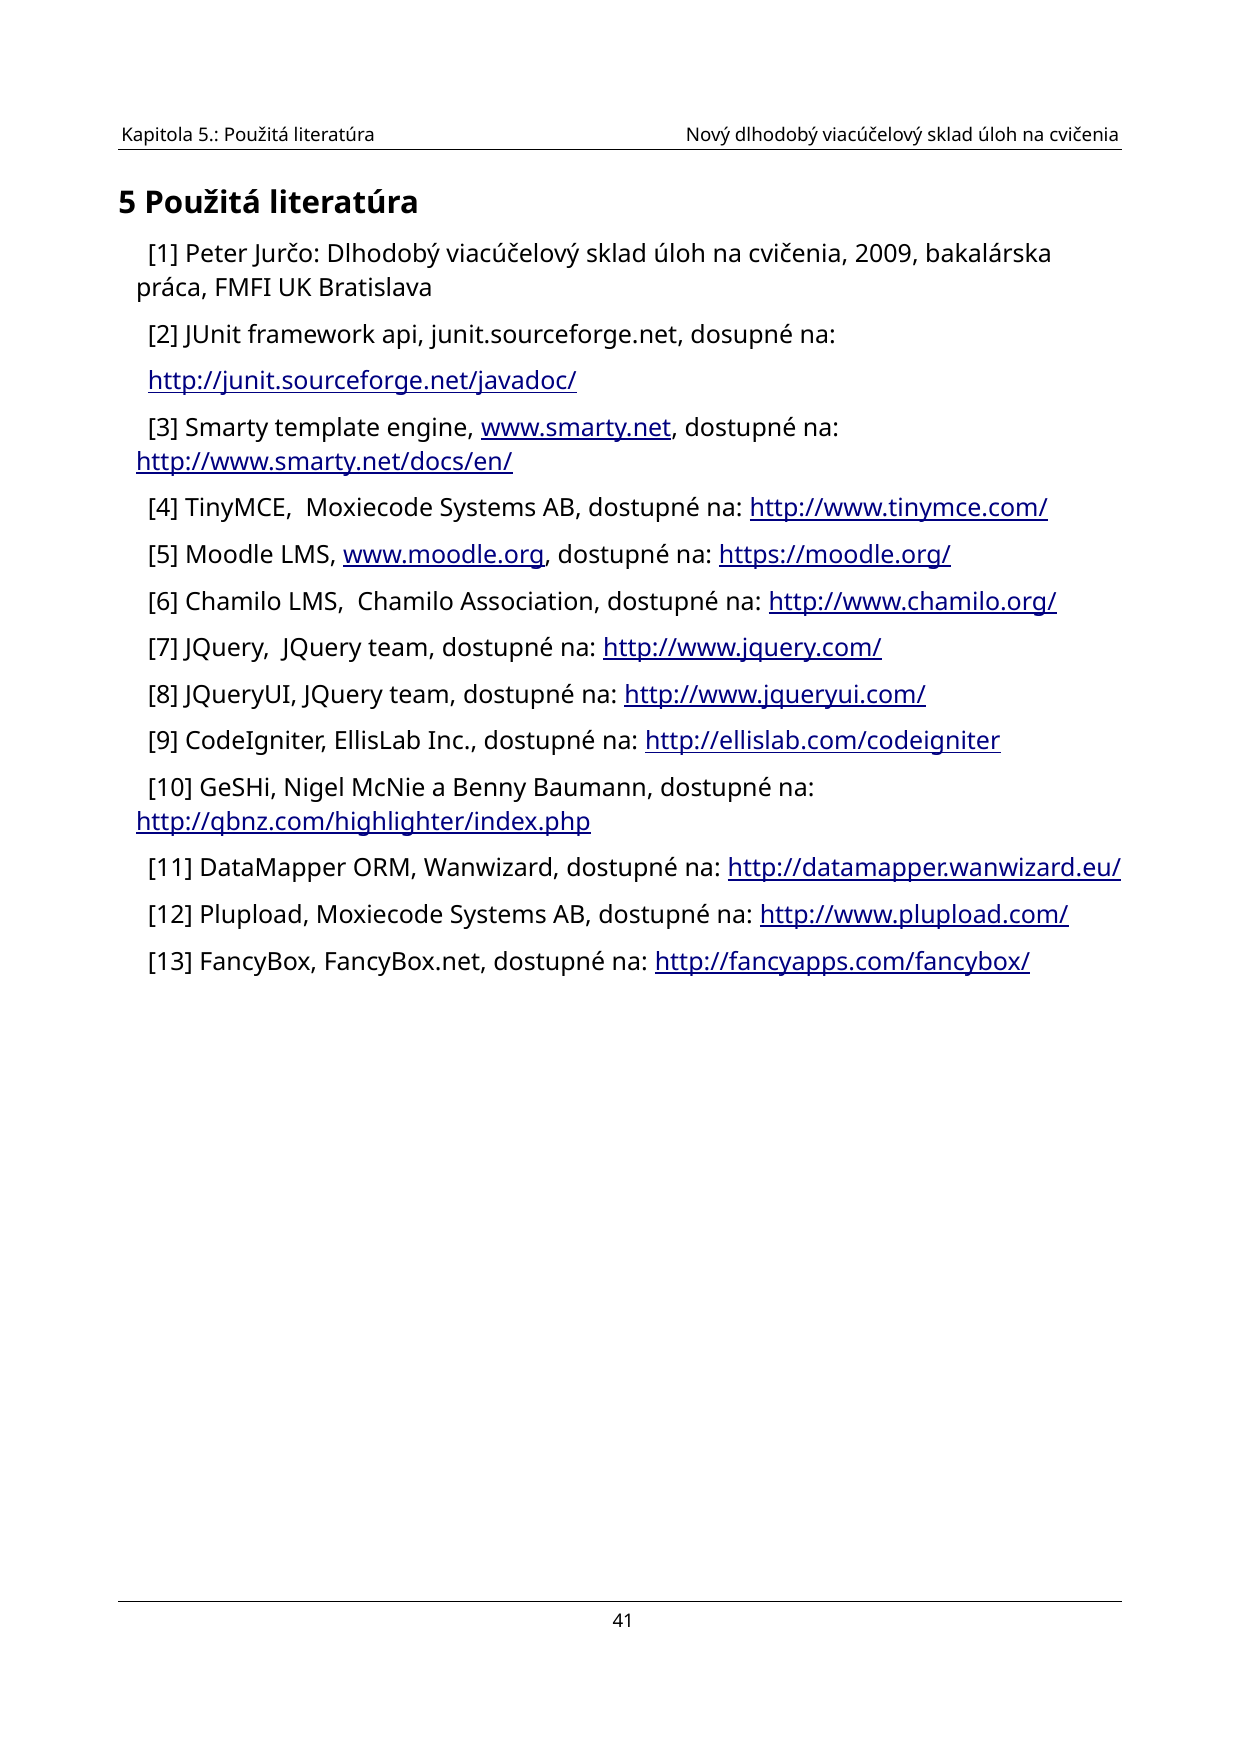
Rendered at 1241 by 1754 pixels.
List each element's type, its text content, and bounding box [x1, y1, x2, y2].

subtitle Použitá literatúra [118, 181, 1122, 223]
text [1] Peter Jurčo: Dlhodobý viacúčelový sklad úloh na cvičenia, 2009, bakalárska práca, FMFI UK Bratislava [136, 236, 1122, 304]
text [10] GeSHi, Nigel McNie a Benny Baumann, dostupné na: http://qbnz.com/highlighter/index.php [136, 769, 1122, 837]
text [7] JQuery, JQuery team, dostupné na: http://www.jquery.com/ [136, 630, 1122, 664]
text [9] CodeIgniter, EllisLab Inc., dostupné na: http://ellislab.com/codeigniter [136, 723, 1122, 757]
text http://junit.sourceforge.net/javadoc/ [136, 363, 1122, 397]
text [12] Plupload, Moxiecode Systems AB, dostupné na: http://www.plupload.com/ [136, 897, 1122, 931]
text [13] FancyBox, FancyBox.net, dostupné na: http://fancyapps.com/fancybox/ [136, 943, 1122, 977]
text [6] Chamilo LMS, Chamilo Association, dostupné na: http://www.chamilo.org/ [136, 583, 1122, 617]
text [2] JUnit framework api, junit.sourceforge.net, dosupné na: [136, 316, 1122, 350]
text [5] Moodle LMS, www.moodle.org, dostupné na: https://moodle.org/ [136, 537, 1122, 571]
text [11] DataMapper ORM, Wanwizard, dostupné na: http://datamapper.wanwizard.eu/ [136, 850, 1122, 884]
text [4] TinyMCE, Moxiecode Systems AB, dostupné na: http://www.tinymce.com/ [136, 490, 1122, 524]
text [8] JQueryUI, JQuery team, dostupné na: http://www.jqueryui.com/ [136, 676, 1122, 710]
text [3] Smarty template engine, www.smarty.net, dostupné na: http://www.smarty.net/docs/en/ [136, 409, 1122, 477]
